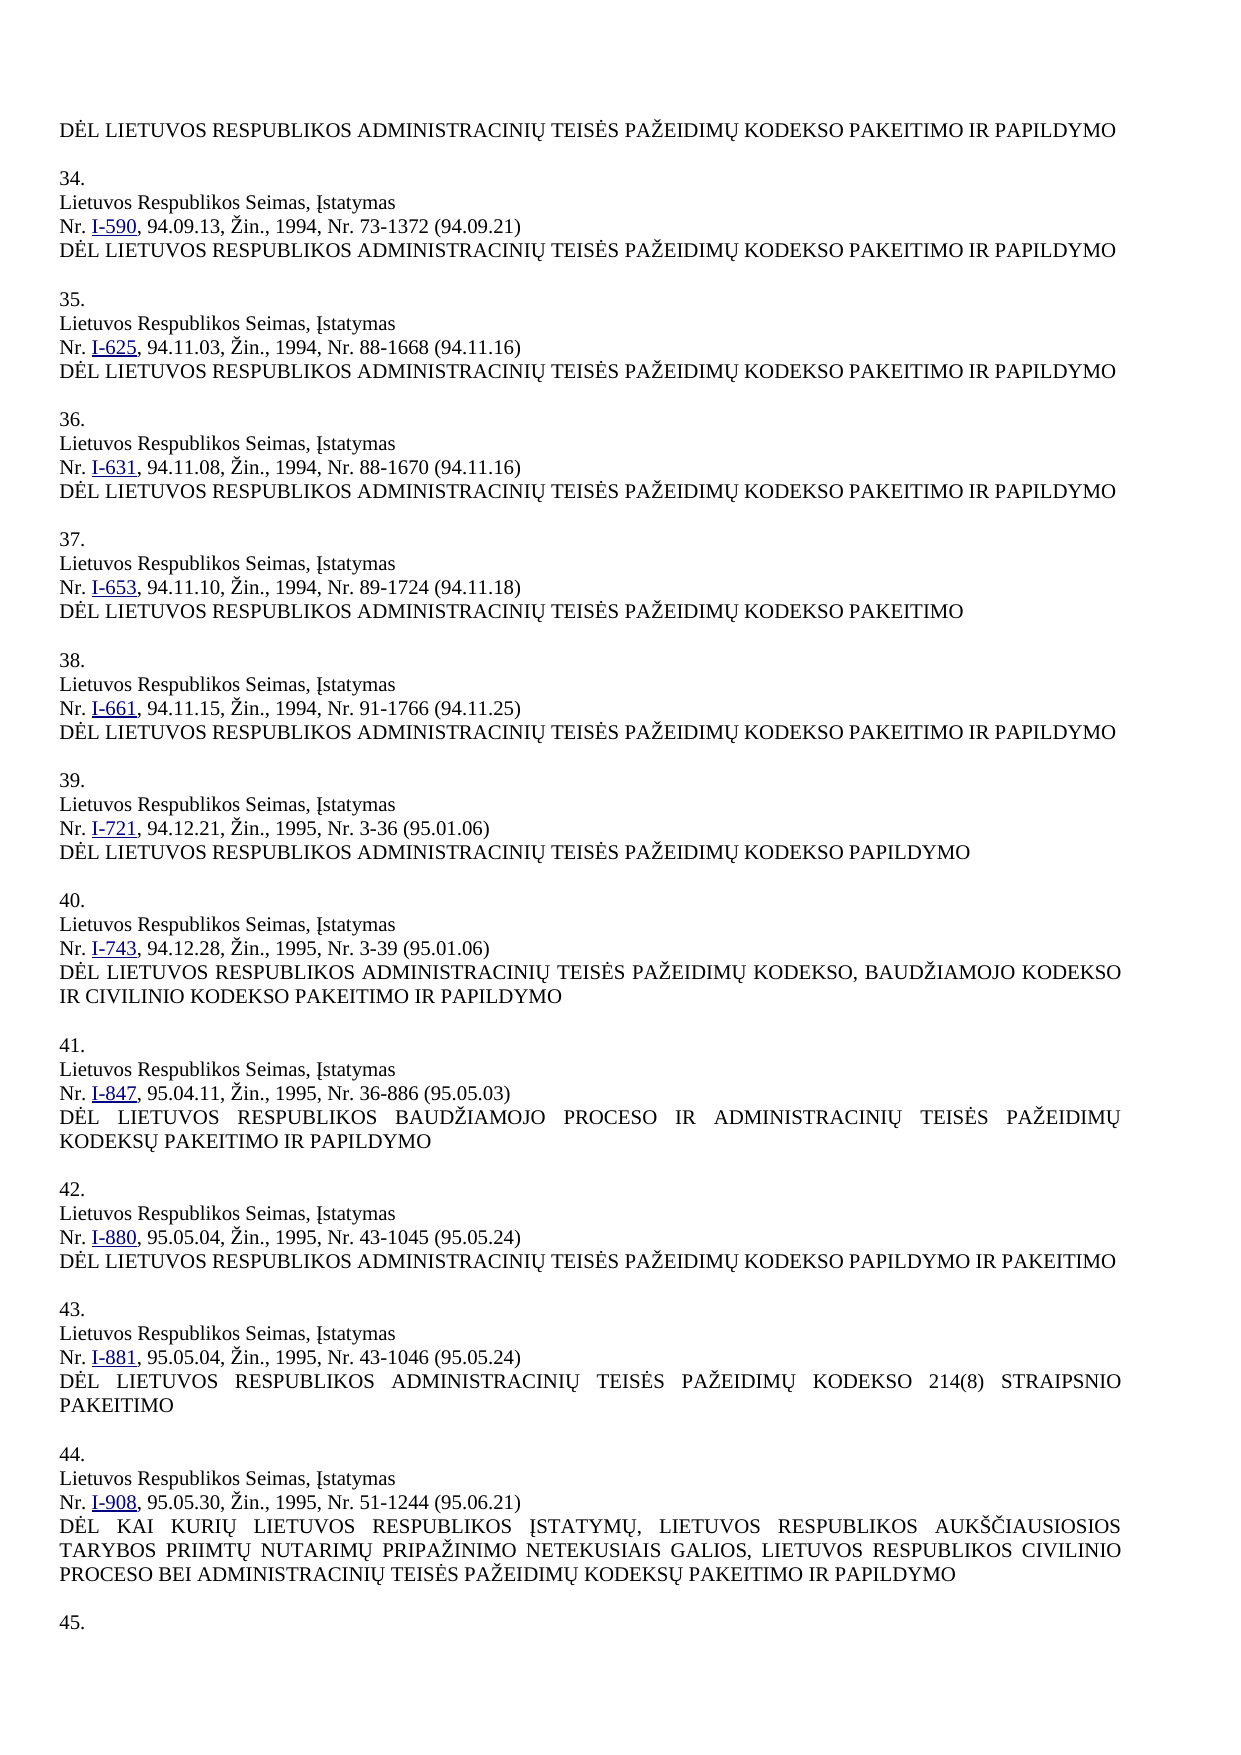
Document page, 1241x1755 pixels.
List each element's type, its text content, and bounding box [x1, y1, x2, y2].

text Lietuvos Respublikos Seimas, Įstatymas [59, 190, 1122, 214]
text 44. [59, 1442, 1122, 1466]
text 42. [59, 1177, 1122, 1201]
text 34. [59, 166, 1122, 190]
text DĖL LIETUVOS RESPUBLIKOS ADMINISTRACINIŲ TEISĖS PAŽEIDIMŲ KODEKSO PAKEITIMO [59, 599, 1122, 623]
text 36. [59, 407, 1122, 431]
text DĖL KAI KURIŲ LIETUVOS RESPUBLIKOS ĮSTATYMŲ, LIETUVOS RESPUBLIKOS AUKŠČIAUSIOSIOS TARYBOS PRIIMTŲ NUTARIMŲ PRIPAŽINIMO NETEKUSIAIS GALIOS, LIETUVOS RESPUBLIKOS CIVILINIO PROCESO BEI ADMINISTRACINIŲ TEISĖS PAŽEIDIMŲ KODEKSŲ PAKEITIMO IR PAPILDYMO [59, 1514, 1122, 1586]
text Nr. I-661, 94.11.15, Žin., 1994, Nr. 91-1766 (94.11.25) [59, 696, 1122, 720]
text 38. [59, 647, 1122, 672]
text DĖL LIETUVOS RESPUBLIKOS ADMINISTRACINIŲ TEISĖS PAŽEIDIMŲ KODEKSO PAKEITIMO IR PAPILDYMO [59, 479, 1122, 503]
text Lietuvos Respublikos Seimas, Įstatymas [59, 672, 1122, 696]
text Lietuvos Respublikos Seimas, Įstatymas [59, 1057, 1122, 1081]
text DĖL LIETUVOS RESPUBLIKOS ADMINISTRACINIŲ TEISĖS PAŽEIDIMŲ KODEKSO PAKEITIMO IR PAPILDYMO [59, 118, 1122, 142]
text Nr. I-721, 94.12.21, Žin., 1995, Nr. 3-36 (95.01.06) [59, 816, 1122, 840]
text Lietuvos Respublikos Seimas, Įstatymas [59, 551, 1122, 575]
text 39. [59, 768, 1122, 792]
text DĖL LIETUVOS RESPUBLIKOS ADMINISTRACINIŲ TEISĖS PAŽEIDIMŲ KODEKSO PAPILDYMO [59, 840, 1122, 864]
text Nr. I-880, 95.05.04, Žin., 1995, Nr. 43-1045 (95.05.24) [59, 1225, 1122, 1249]
text Lietuvos Respublikos Seimas, Įstatymas [59, 1466, 1122, 1490]
text 45. [59, 1610, 1122, 1634]
text Nr. I-590, 94.09.13, Žin., 1994, Nr. 73-1372 (94.09.21) [59, 214, 1122, 238]
text Nr. I-625, 94.11.03, Žin., 1994, Nr. 88-1668 (94.11.16) [59, 335, 1122, 359]
text Lietuvos Respublikos Seimas, Įstatymas [59, 792, 1122, 816]
text Nr. I-908, 95.05.30, Žin., 1995, Nr. 51-1244 (95.06.21) [59, 1490, 1122, 1514]
text Lietuvos Respublikos Seimas, Įstatymas [59, 1201, 1122, 1225]
text DĖL LIETUVOS RESPUBLIKOS ADMINISTRACINIŲ TEISĖS PAŽEIDIMŲ KODEKSO 214(8) STRAIPSNIO PAKEITIMO [59, 1369, 1122, 1417]
text Lietuvos Respublikos Seimas, Įstatymas [59, 912, 1122, 936]
text DĖL LIETUVOS RESPUBLIKOS BAUDŽIAMOJO PROCESO IR ADMINISTRACINIŲ TEISĖS PAŽEIDIMŲ KODEKSŲ PAKEITIMO IR PAPILDYMO [59, 1105, 1122, 1153]
text Nr. I-881, 95.05.04, Žin., 1995, Nr. 43-1046 (95.05.24) [59, 1345, 1122, 1369]
text DĖL LIETUVOS RESPUBLIKOS ADMINISTRACINIŲ TEISĖS PAŽEIDIMŲ KODEKSO PAKEITIMO IR PAPILDYMO [59, 238, 1122, 262]
text Nr. I-743, 94.12.28, Žin., 1995, Nr. 3-39 (95.01.06) [59, 936, 1122, 960]
text 35. [59, 287, 1122, 311]
text DĖL LIETUVOS RESPUBLIKOS ADMINISTRACINIŲ TEISĖS PAŽEIDIMŲ KODEKSO PAPILDYMO IR PAKEITIMO [59, 1249, 1122, 1273]
text Lietuvos Respublikos Seimas, Įstatymas [59, 311, 1122, 335]
text DĖL LIETUVOS RESPUBLIKOS ADMINISTRACINIŲ TEISĖS PAŽEIDIMŲ KODEKSO PAKEITIMO IR PAPILDYMO [59, 359, 1122, 383]
text 43. [59, 1297, 1122, 1321]
text Lietuvos Respublikos Seimas, Įstatymas [59, 1321, 1122, 1345]
text 40. [59, 888, 1122, 912]
text 41. [59, 1032, 1122, 1057]
text DĖL LIETUVOS RESPUBLIKOS ADMINISTRACINIŲ TEISĖS PAŽEIDIMŲ KODEKSO, BAUDŽIAMOJO KODEKSO IR CIVILINIO KODEKSO PAKEITIMO IR PAPILDYMO [59, 960, 1122, 1008]
text Nr. I-847, 95.04.11, Žin., 1995, Nr. 36-886 (95.05.03) [59, 1081, 1122, 1105]
text Nr. I-653, 94.11.10, Žin., 1994, Nr. 89-1724 (94.11.18) [59, 575, 1122, 599]
text Nr. I-631, 94.11.08, Žin., 1994, Nr. 88-1670 (94.11.16) [59, 455, 1122, 479]
text Lietuvos Respublikos Seimas, Įstatymas [59, 431, 1122, 455]
text DĖL LIETUVOS RESPUBLIKOS ADMINISTRACINIŲ TEISĖS PAŽEIDIMŲ KODEKSO PAKEITIMO IR PAPILDYMO [59, 720, 1122, 744]
text 37. [59, 527, 1122, 551]
